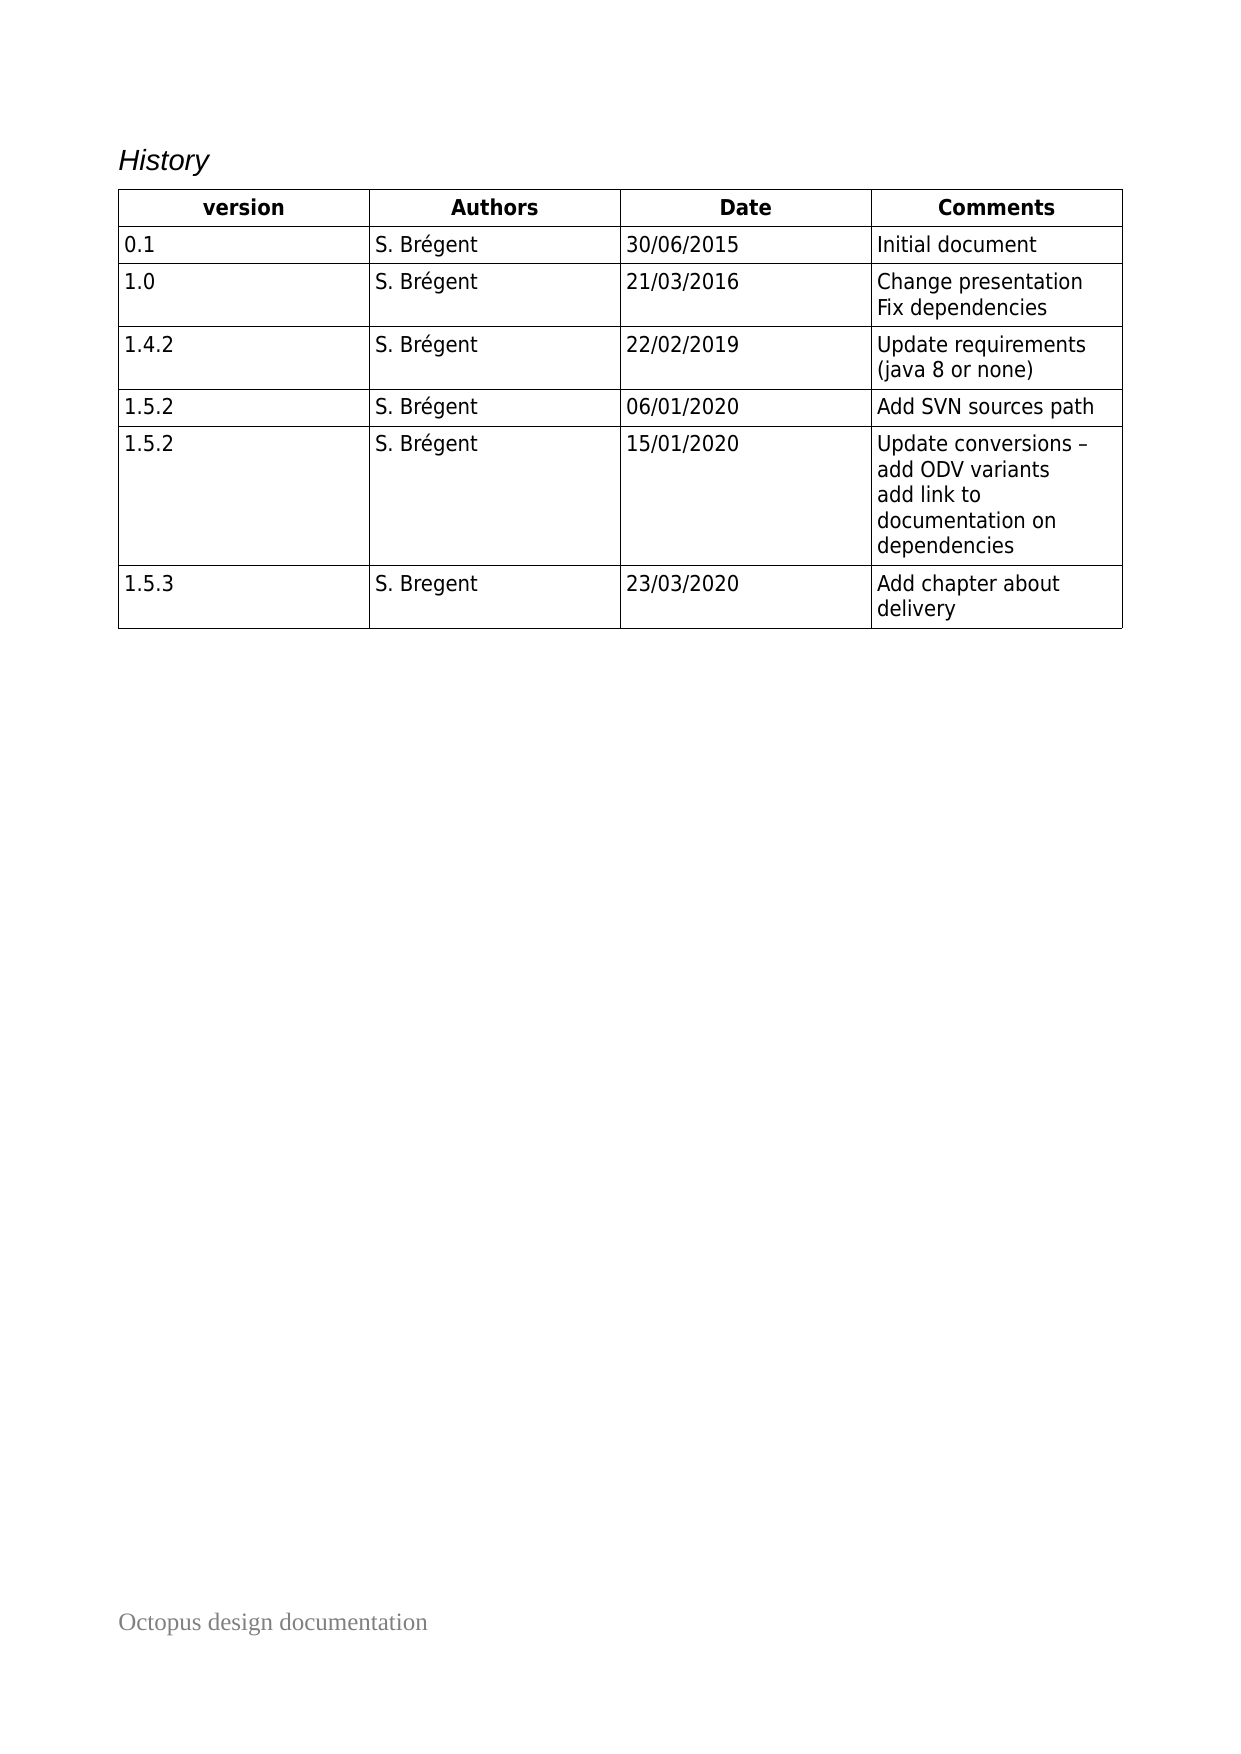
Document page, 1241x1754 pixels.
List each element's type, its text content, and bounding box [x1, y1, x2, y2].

table_header Date [621, 190, 871, 226]
table_header Authors [370, 190, 620, 226]
table_cell Update requirements (java 8 or none) [872, 327, 1122, 388]
table_cell S. Brégent [370, 327, 620, 388]
table_cell 1.4.2 [119, 327, 369, 388]
table_cell 21/03/2016 [621, 264, 871, 326]
table_cell 15/01/2020 [621, 427, 871, 565]
table_cell 06/01/2020 [621, 390, 871, 426]
table_cell 23/03/2020 [621, 566, 871, 627]
table_cell S. Bregent [370, 566, 620, 627]
table_cell S. Brégent [370, 264, 620, 326]
table_cell Change presentation Fix dependencies [872, 264, 1122, 326]
table_cell Add chapter about delivery [872, 566, 1122, 627]
table_cell 30/06/2015 [621, 227, 871, 263]
table_cell S. Brégent [370, 427, 620, 565]
table_cell S. Brégent [370, 227, 620, 263]
table_cell 1.5.2 [119, 390, 369, 426]
table_cell 1.5.2 [119, 427, 369, 565]
table_header Comments [872, 190, 1122, 226]
table_cell 22/02/2019 [621, 327, 871, 388]
table_cell 0.1 [119, 227, 369, 263]
subtitle History [118, 143, 1122, 177]
table_cell Add SVN sources path [872, 390, 1122, 426]
table_header version [119, 190, 369, 226]
table_cell 1.5.3 [119, 566, 369, 627]
table_cell Update conversions – add ODV variants add link to documentation on dependencies [872, 427, 1122, 565]
table_cell 1.0 [119, 264, 369, 326]
table_cell Initial document [872, 227, 1122, 263]
table_cell S. Brégent [370, 390, 620, 426]
